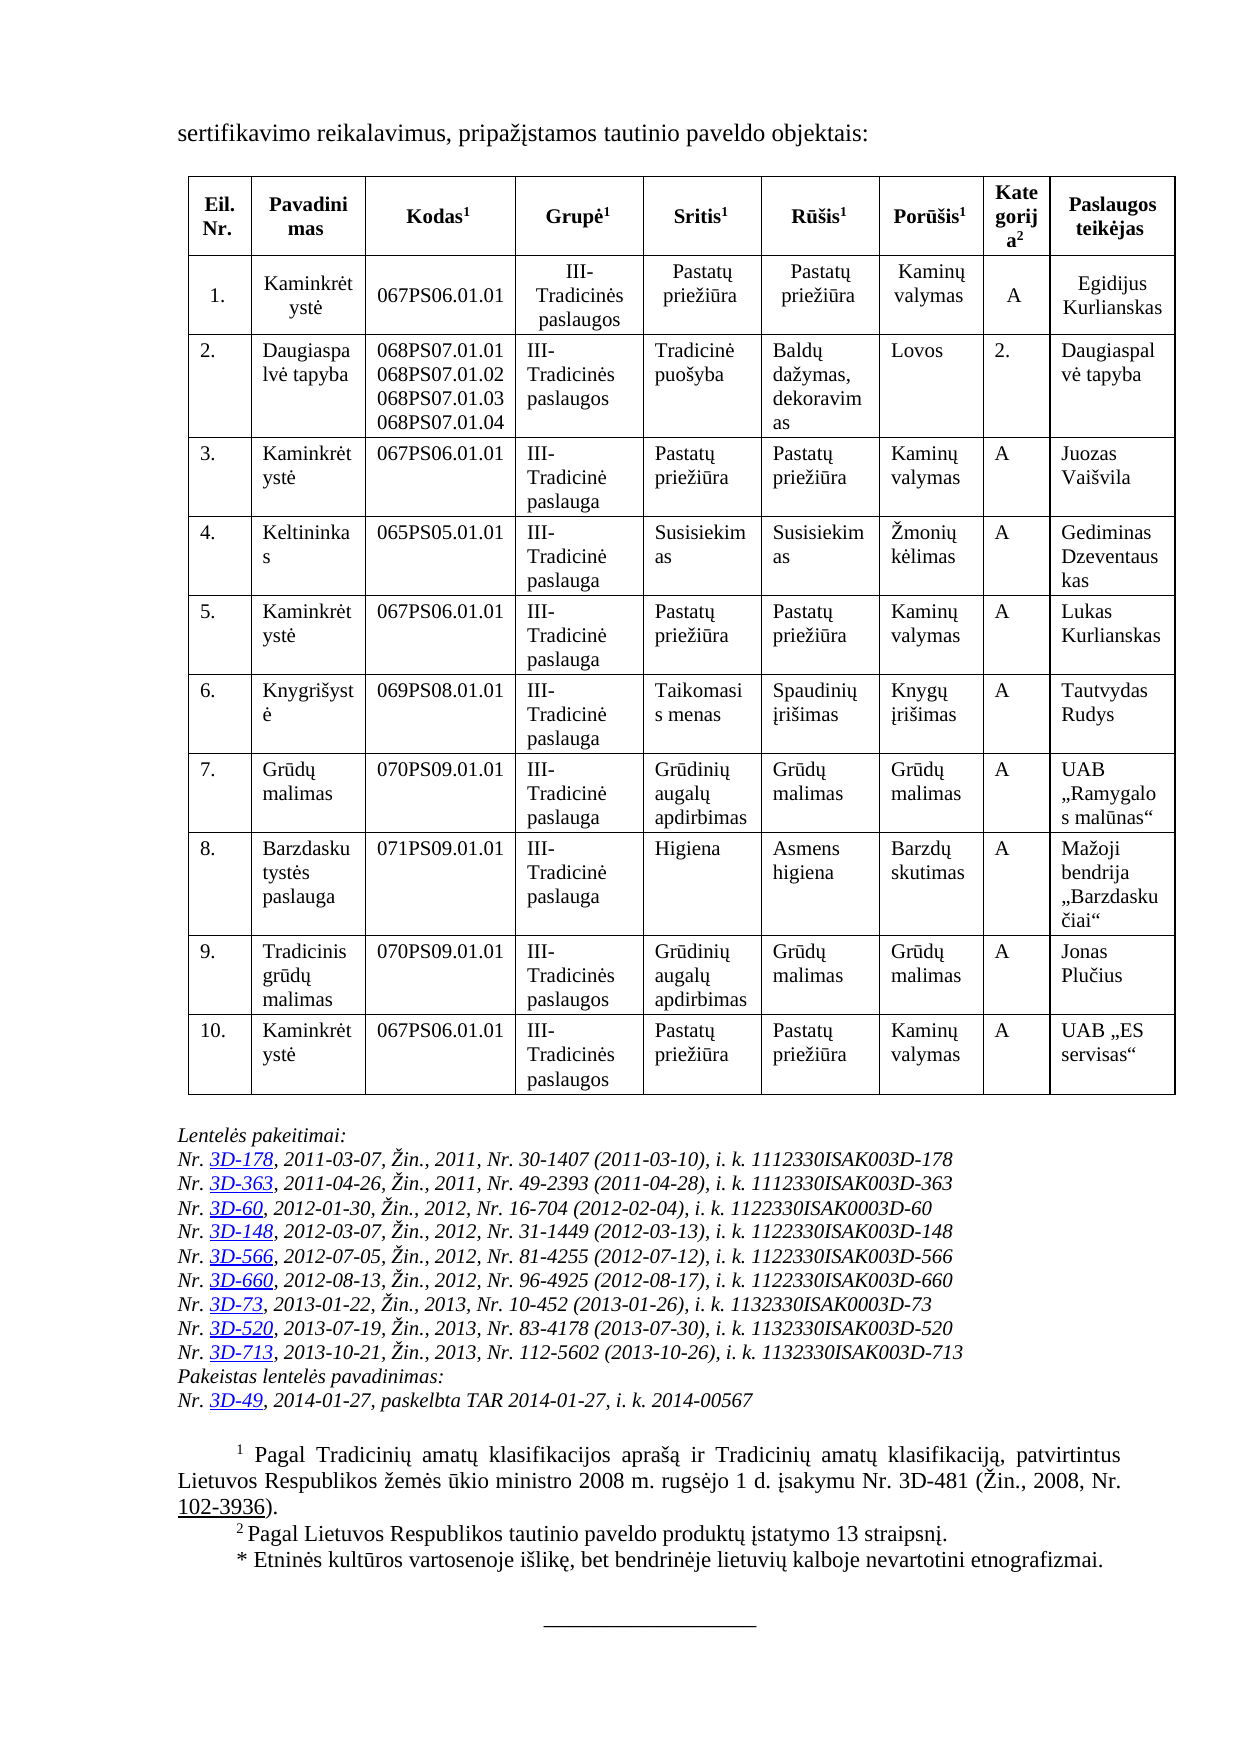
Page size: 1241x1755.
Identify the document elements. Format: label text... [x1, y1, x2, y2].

table_cell Grūdų malimas [252, 754, 365, 832]
table_cell 9. [189, 936, 251, 1014]
text Nr. 3D-713, 2013-10-21, Žin., 2013, Nr. 112-5602 (2013-10-26), i. k. 1132330ISAK003D-713 [177, 1340, 1122, 1364]
table_cell 069PS08.01.01 [366, 675, 515, 753]
table_cell Grūdinių augalų apdirbimas [644, 754, 761, 832]
table_cell Egidijus Kurlianskas [1051, 256, 1174, 334]
table_cell 067PS06.01.01 [366, 438, 515, 516]
table_cell Juozas Vaišvila [1051, 438, 1174, 516]
table_cell Kaminkrėtystė [252, 1015, 365, 1093]
table_cell III-Tradicinė paslauga [516, 833, 643, 935]
table_cell 5. [189, 596, 251, 674]
table_cell 7. [189, 754, 251, 832]
table_cell 6. [189, 675, 251, 753]
table_cell III- Tradicinės paslaugos [516, 936, 643, 1014]
table_cell Higiena [644, 833, 761, 935]
table_header Sritis1 [644, 177, 761, 255]
table_cell 4. [189, 517, 251, 595]
table_cell III-Tradicinė paslauga [516, 754, 643, 832]
table_cell Daugiaspalvė tapyba [1051, 335, 1174, 437]
text Nr. 3D-60, 2012-01-30, Žin., 2012, Nr. 16-704 (2012-02-04), i. k. 1122330ISAK0003D-60 [177, 1195, 1122, 1219]
table_cell Asmens higiena [762, 833, 879, 935]
table_cell Kaminkrėtystė [252, 256, 365, 334]
text Nr. 3D-148, 2012-03-07, Žin., 2012, Nr. 31-1449 (2012-03-13), i. k. 1122330ISAK003D-148 [177, 1219, 1122, 1243]
text * Etninės kultūros vartosenoje išlikę, bet bendrinėje lietuvių kalboje nevartotini etnografizmai. [177, 1546, 1122, 1572]
table_cell Grūdų malimas [880, 754, 983, 832]
table_cell A [984, 517, 1049, 595]
table_cell Keltininkas [252, 517, 365, 595]
table_header Kodas1 [366, 177, 515, 255]
table_cell Pastatų priežiūra [644, 1015, 761, 1093]
table_cell Barzdų skutimas [880, 833, 983, 935]
text Nr. 3D-178, 2011-03-07, Žin., 2011, Nr. 30-1407 (2011-03-10), i. k. 1112330ISAK003D-178 [177, 1147, 1122, 1171]
table_cell Gediminas Dzeventauskas [1051, 517, 1174, 595]
table_cell 067PS06.01.01 [366, 256, 515, 334]
table_cell 067PS06.01.01 [366, 1015, 515, 1093]
text _________________ [177, 1601, 1122, 1630]
table_cell Susisiekimas [644, 517, 761, 595]
table_cell UAB „Ramygalos malūnas“ [1051, 754, 1174, 832]
table_cell Pastatų priežiūra [644, 256, 761, 334]
table_cell Knygrišystė [252, 675, 365, 753]
table_header Grupė1 [516, 177, 643, 255]
table_cell Baldų dažymas, dekoravimas [762, 335, 879, 437]
table_cell A [984, 833, 1049, 935]
table_cell Knygų įrišimas [880, 675, 983, 753]
table_cell 2. [189, 335, 251, 437]
table_cell A [984, 675, 1049, 753]
table_cell Pastatų priežiūra [762, 596, 879, 674]
table_cell A [984, 596, 1049, 674]
text 1 Pagal Tradicinių amatų klasifikacijos aprašą ir Tradicinių amatų klasifikaciją, patvirtintus Lietuvos Respublikos žemės ūkio ministro 2008 m. rugsėjo 1 d. įsakymu Nr. 3D-481 (Žin., 2008, Nr. 102-3936). [177, 1441, 1122, 1520]
table_header Rūšis1 [762, 177, 879, 255]
table_cell Kaminų valymas [880, 596, 983, 674]
table_header Eil. Nr. [189, 177, 251, 255]
table_cell Kaminų valymas [880, 256, 983, 334]
table_cell 1. [189, 256, 251, 334]
table_cell 3. [189, 438, 251, 516]
table_header Porūšis1 [880, 177, 983, 255]
table_cell Kaminų valymas [880, 1015, 983, 1093]
table_cell 070PS09.01.01 [366, 754, 515, 832]
table_cell 065PS05.01.01 [366, 517, 515, 595]
text Pakeistas lentelės pavadinimas: [177, 1364, 1122, 1388]
table_cell A [984, 438, 1049, 516]
table_cell A [984, 754, 1049, 832]
table_cell A [984, 936, 1049, 1014]
text Nr. 3D-73, 2013-01-22, Žin., 2013, Nr. 10-452 (2013-01-26), i. k. 1132330ISAK0003D-73 [177, 1292, 1122, 1316]
table_header Pavadinimas [252, 177, 365, 255]
table_cell III-Tradicinės paslaugos [516, 256, 643, 334]
table_cell A [984, 256, 1049, 334]
table_cell UAB „ES servisas“ [1051, 1015, 1174, 1093]
text Nr. 3D-363, 2011-04-26, Žin., 2011, Nr. 49-2393 (2011-04-28), i. k. 1112330ISAK003D-363 [177, 1171, 1122, 1195]
table_cell Pastatų priežiūra [762, 438, 879, 516]
text 2 Pagal Lietuvos Respublikos tautinio paveldo produktų įstatymo 13 straipsnį. [177, 1520, 1122, 1546]
table_cell Tradicinė puošyba [644, 335, 761, 437]
table_header Kategorija2 [984, 177, 1049, 255]
table_cell Pastatų priežiūra [644, 438, 761, 516]
table_header Paslaugos teikėjas [1051, 177, 1174, 255]
table_cell Spaudinių įrišimas [762, 675, 879, 753]
text sertifikavimo reikalavimus, pripažįstamos tautinio paveldo objektais: [177, 118, 1122, 147]
table_cell Grūdų malimas [762, 936, 879, 1014]
text Nr. 3D-566, 2012-07-05, Žin., 2012, Nr. 81-4255 (2012-07-12), i. k. 1122330ISAK003D-566 [177, 1243, 1122, 1268]
text Nr. 3D-520, 2013-07-19, Žin., 2013, Nr. 83-4178 (2013-07-30), i. k. 1132330ISAK003D-520 [177, 1316, 1122, 1340]
table_cell Pastatų priežiūra [762, 1015, 879, 1093]
table_cell 067PS06.01.01 [366, 596, 515, 674]
table_cell Mažoji bendrija „Barzdaskučiai“ [1051, 833, 1174, 935]
table_cell Grūdų malimas [880, 936, 983, 1014]
table_cell Kaminų valymas [880, 438, 983, 516]
table_cell III-Tradicinė paslauga [516, 517, 643, 595]
table_cell III-Tradicinės paslaugos [516, 1015, 643, 1093]
text Nr. 3D-49, 2014-01-27, paskelbta TAR 2014-01-27, i. k. 2014-00567 [177, 1388, 1122, 1412]
table_cell III-Tradicinė paslauga [516, 675, 643, 753]
table_cell 8. [189, 833, 251, 935]
table_cell Kaminkrėtystė [252, 596, 365, 674]
table_cell A [984, 1015, 1049, 1093]
table_cell Taikomasis menas [644, 675, 761, 753]
table_cell 10. [189, 1015, 251, 1093]
table_cell Susisiekimas [762, 517, 879, 595]
table_cell III-Tradicinė paslauga [516, 438, 643, 516]
table_cell 071PS09.01.01 [366, 833, 515, 935]
table_cell III-Tradicinės paslaugos [516, 335, 643, 437]
table_cell Barzdaskutystės paslauga [252, 833, 365, 935]
table_cell 070PS09.01.01 [366, 936, 515, 1014]
table_cell Grūdinių augalų apdirbimas [644, 936, 761, 1014]
table_cell Tradicinis grūdų malimas [252, 936, 365, 1014]
table_cell Jonas Plučius [1051, 936, 1174, 1014]
table_cell Žmonių kėlimas [880, 517, 983, 595]
table_cell 2. [984, 335, 1049, 437]
text Lentelės pakeitimai: [177, 1123, 1122, 1147]
table_cell Daugiaspalvė tapyba [252, 335, 365, 437]
table_cell Grūdų malimas [762, 754, 879, 832]
table_cell Lovos [880, 335, 983, 437]
table_cell 068PS07.01.01 068PS07.01.02 068PS07.01.03 068PS07.01.04 [366, 335, 515, 437]
table_cell Lukas Kurlianskas [1051, 596, 1174, 674]
table_cell Pastatų priežiūra [644, 596, 761, 674]
table_cell Pastatų priežiūra [762, 256, 879, 334]
table_cell III-Tradicinė paslauga [516, 596, 643, 674]
text Nr. 3D-660, 2012-08-13, Žin., 2012, Nr. 96-4925 (2012-08-17), i. k. 1122330ISAK003D-660 [177, 1268, 1122, 1292]
table_cell Kaminkrėtystė [252, 438, 365, 516]
table_cell Tautvydas Rudys [1051, 675, 1174, 753]
